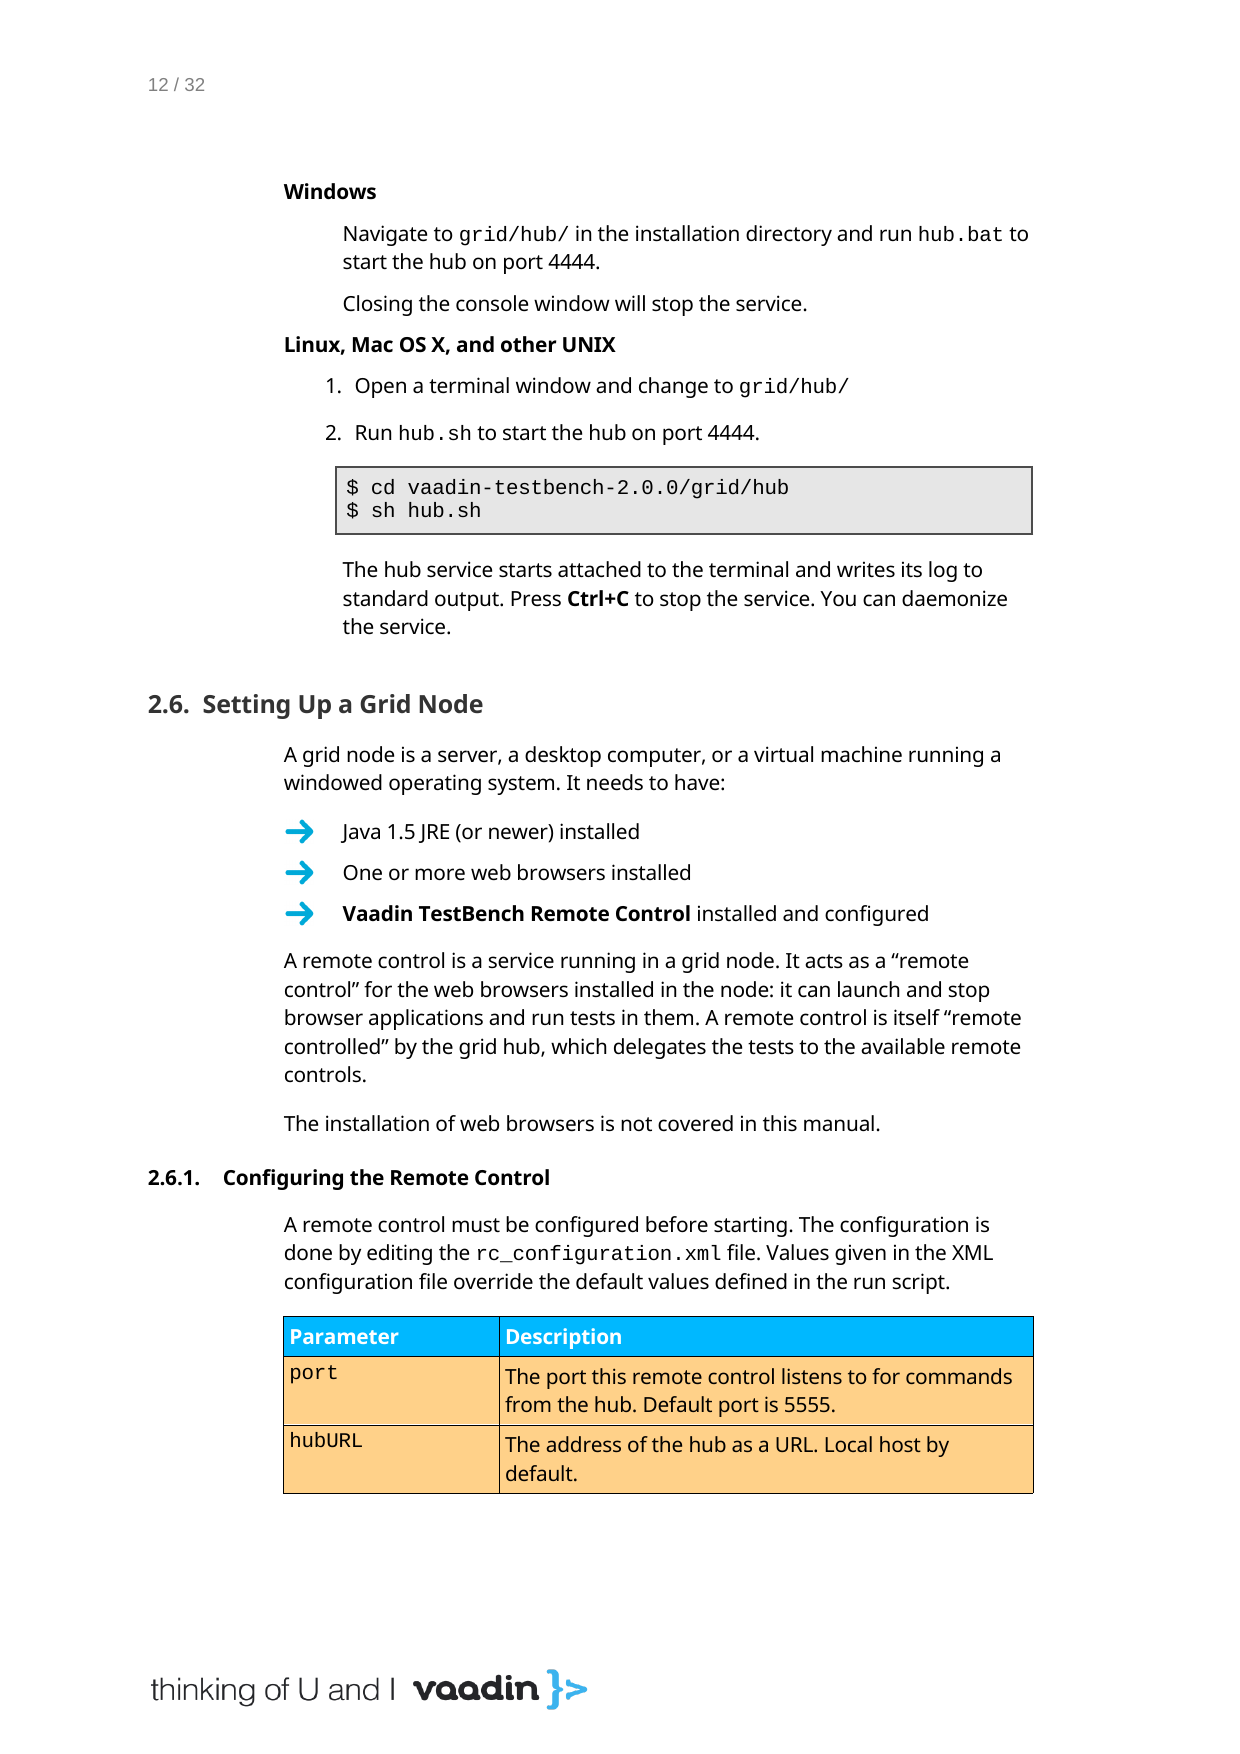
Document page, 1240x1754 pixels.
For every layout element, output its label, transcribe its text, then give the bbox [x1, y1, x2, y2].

table_cell The address of the hub as a URL. Local host by default. [500, 1426, 1033, 1493]
picture [284, 901, 304, 926]
picture [304, 875, 314, 885]
list Run hub.sh to start the hub on port 4444. [325, 418, 1033, 447]
picture [304, 819, 314, 829]
text A remote control is a service running in a grid node. It acts as a “remote control” for the web browsers installed in the node: it can launch and stop browser applications and run tests in them. A remote control is itself “remote controlled” by the grid hub, which delegates the tests to the available remote controls. [283, 947, 1033, 1089]
text A grid node is a server, a desktop computer, or a virtual machine running a windowed operating system. It needs to have: [283, 740, 1033, 797]
list Vaadin TestBench Remote Control installed and configured [283, 899, 1033, 928]
picture [304, 860, 314, 870]
text The hub service starts attached to the terminal and writes its log to standard output. Press Ctrl+C to stop the service. You can daemonize the service. [342, 556, 1033, 641]
list Open a terminal window and change to grid/hub/ [325, 372, 1033, 400]
text Closing the console window will stop the service. [342, 289, 1033, 317]
text Linux, Mac OS X, and other UNIX [283, 330, 1033, 358]
text $ cd vaadin-testbench-2.0.0/grid/hub $ sh hub.sh [337, 468, 1031, 533]
table_cell port [284, 1357, 499, 1424]
text Navigate to grid/hub/ in the installation directory and run hub.bat to start the hub on port 4444. [342, 219, 1033, 276]
picture [304, 834, 314, 844]
picture [150, 1665, 590, 1712]
table_header Parameter [284, 1317, 499, 1356]
table_cell hubURL [284, 1426, 499, 1493]
list Java 1.5 JRE (or newer) installed [283, 817, 1033, 846]
picture [304, 901, 314, 911]
text Windows [283, 177, 1033, 206]
subtitle Setting Up a Grid Node [148, 687, 1033, 721]
subtitle Configuring the Remote Control [148, 1163, 1033, 1191]
text The installation of web browsers is not covered in this manual. [283, 1109, 1033, 1138]
text A remote control must be configured before starting. The configuration is done by editing the rc_configuration.xml file. Values given in the XML configuration file override the default values defined in the run script. [283, 1210, 1033, 1296]
table_cell The port this remote control listens to for commands from the hub. Default port is 5555. [500, 1357, 1033, 1424]
picture [284, 860, 304, 885]
list One or more web browsers installed [283, 858, 1033, 887]
table_header Description [500, 1317, 1033, 1356]
picture [284, 819, 304, 844]
picture [304, 916, 314, 926]
